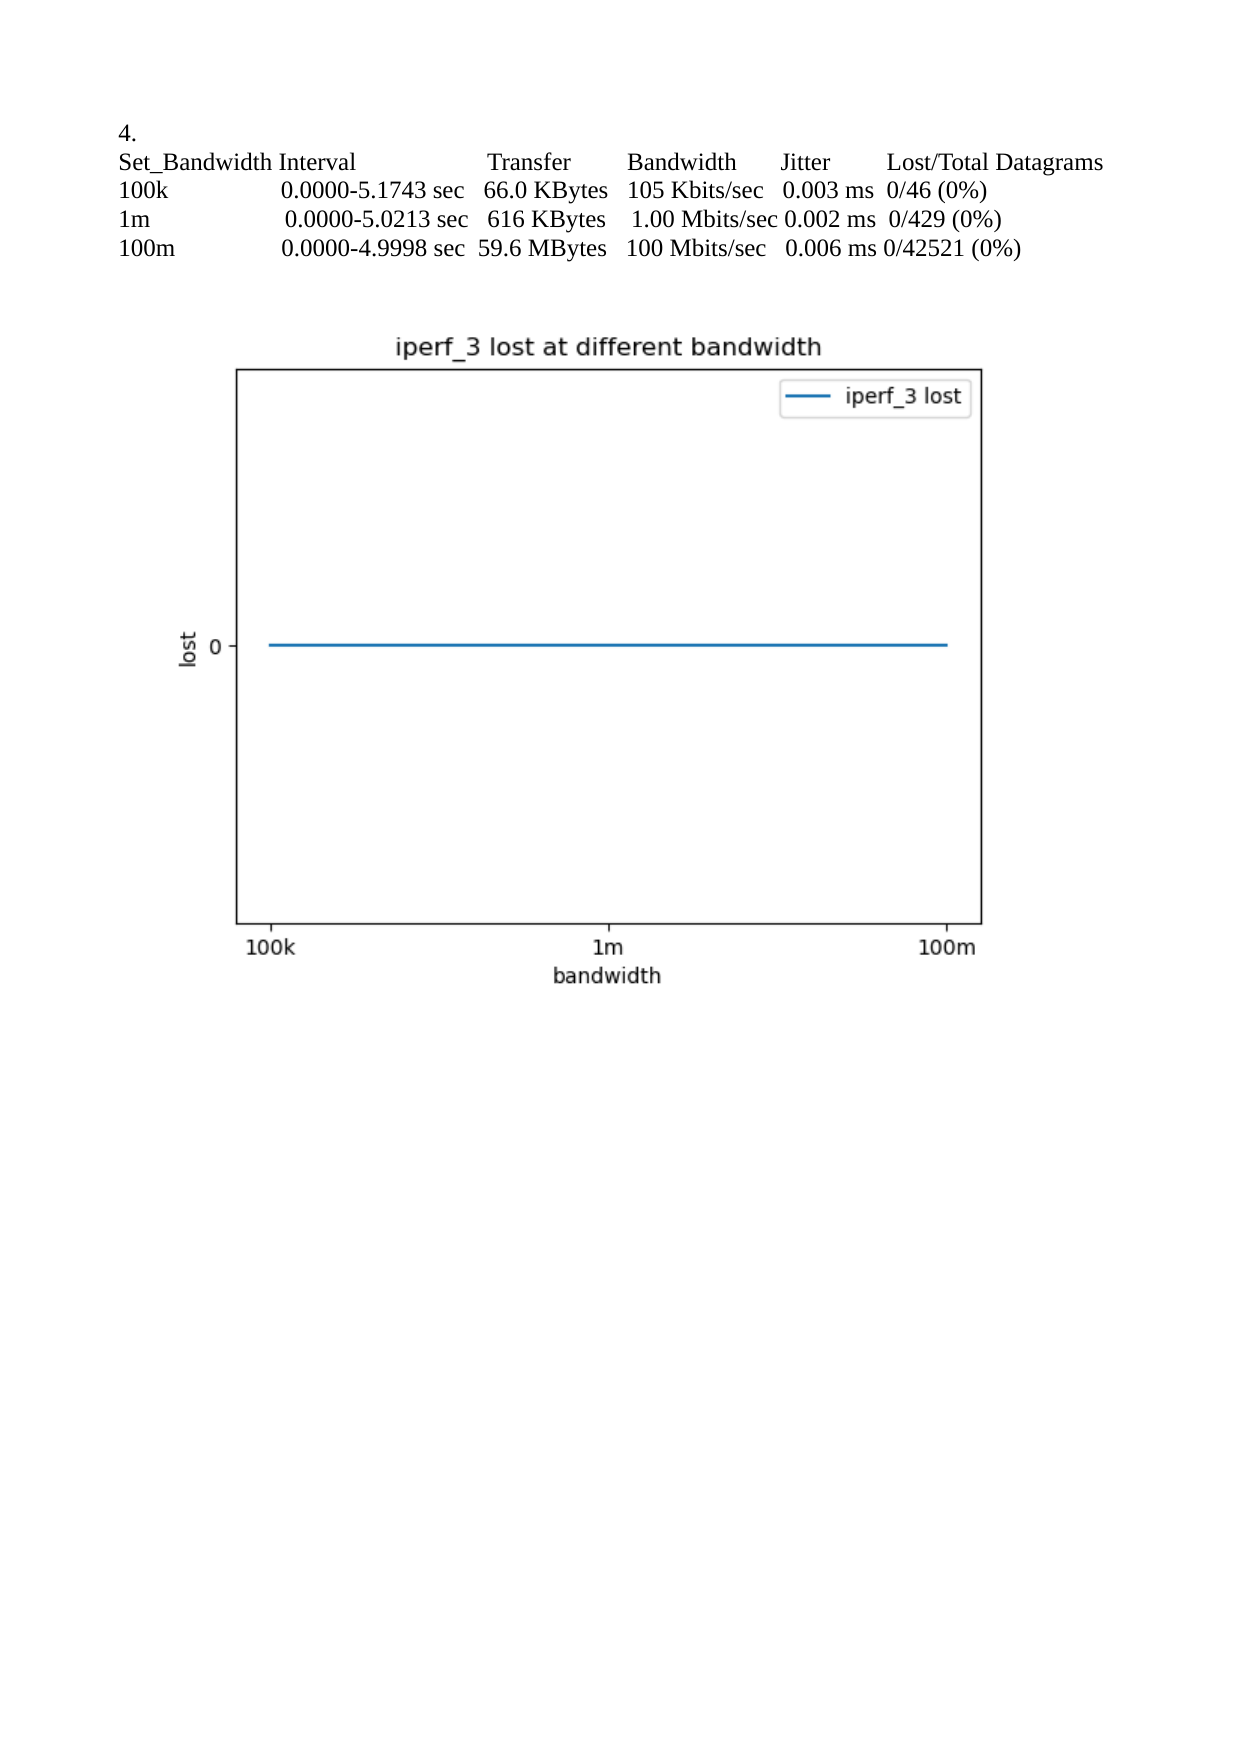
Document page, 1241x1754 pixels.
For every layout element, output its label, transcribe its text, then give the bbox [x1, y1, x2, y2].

text 1m 0.0000-5.0213 sec 616 KBytes 1.00 Mbits/sec 0.002 ms 0/429 (0%) [118, 204, 1122, 233]
picture [116, 282, 1077, 1003]
text Set_Bandwidth Interval Transfer Bandwidth Jitter Lost/Total Datagrams [118, 147, 1122, 176]
text 100m 0.0000-4.9998 sec 59.6 MBytes 100 Mbits/sec 0.006 ms 0/42521 (0%) [118, 233, 1122, 262]
text 100k 0.0000-5.1743 sec 66.0 KBytes 105 Kbits/sec 0.003 ms 0/46 (0%) [118, 176, 1122, 204]
text 4. [118, 118, 1122, 147]
